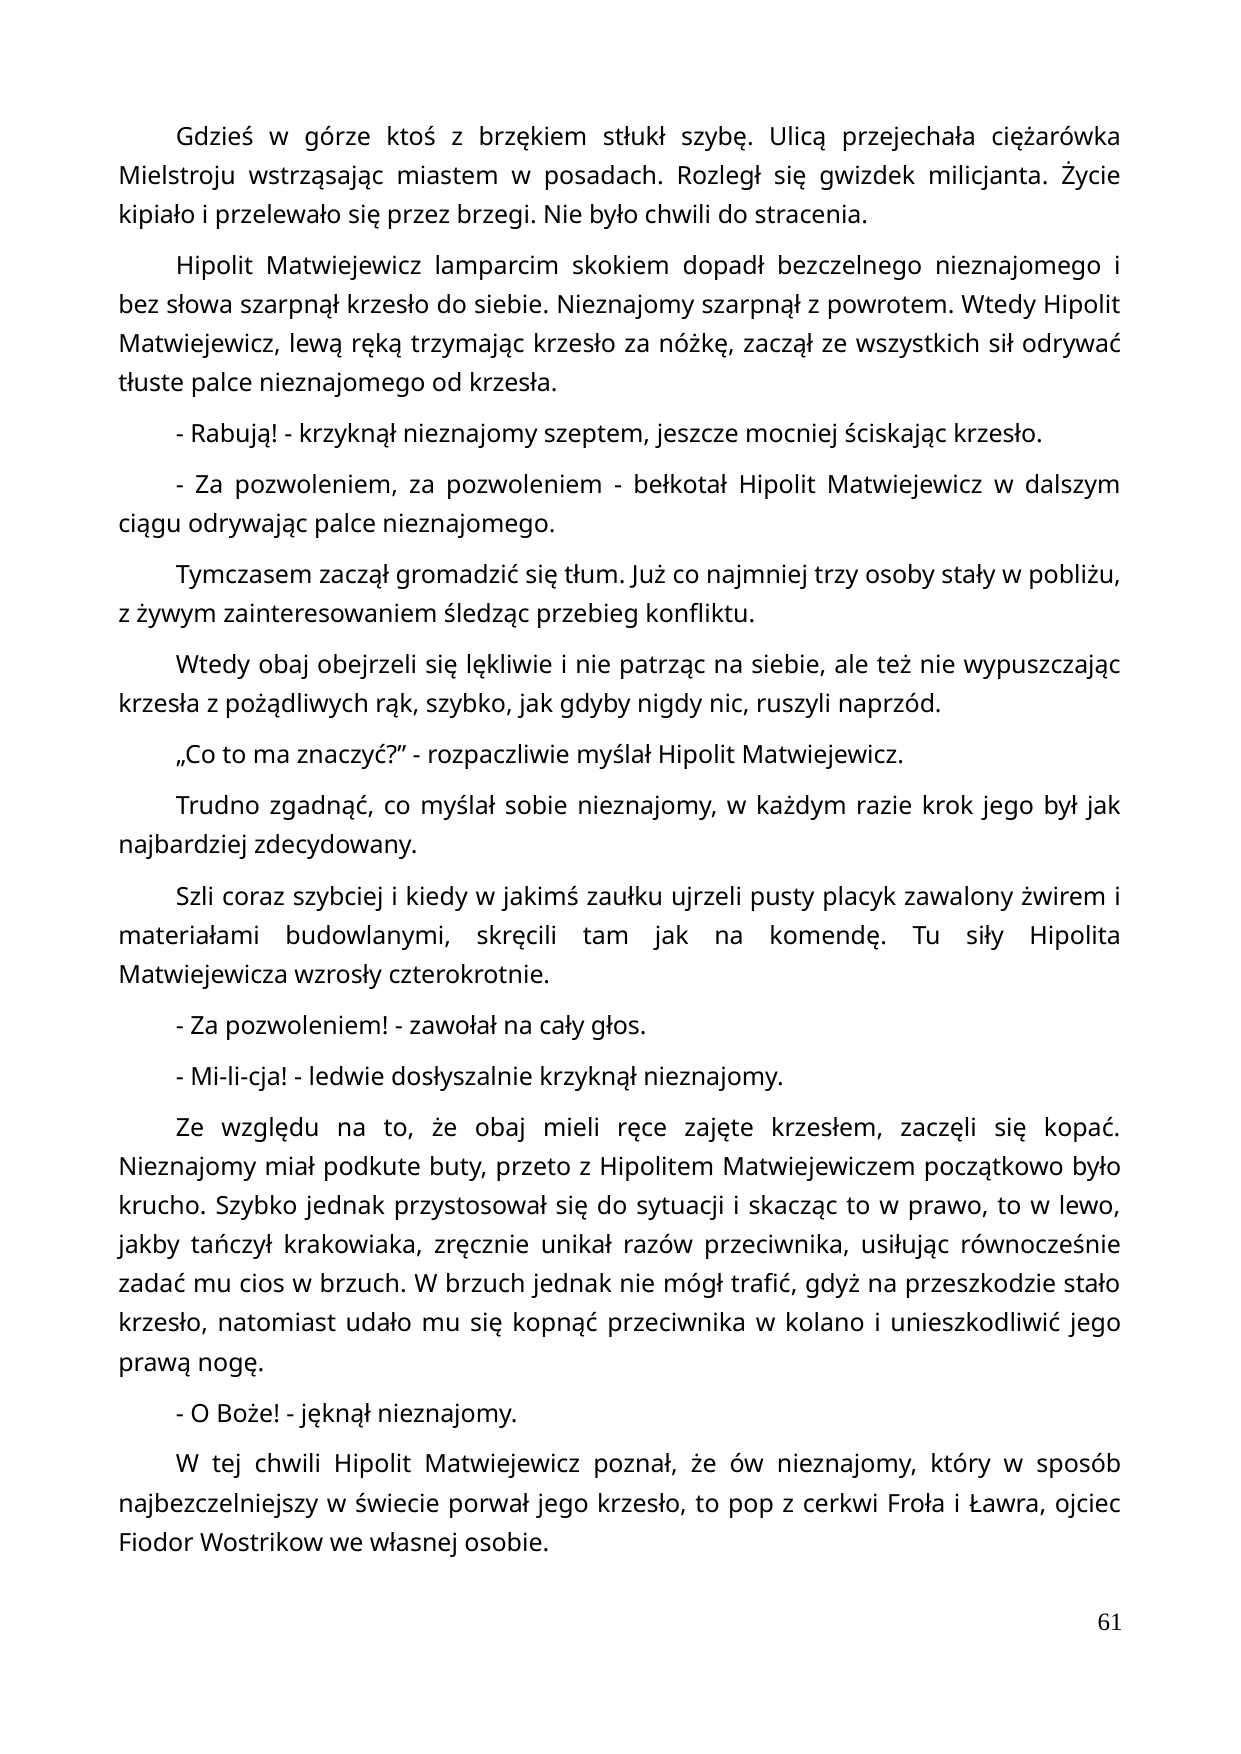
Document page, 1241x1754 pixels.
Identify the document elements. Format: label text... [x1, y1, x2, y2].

text „Co to ma znaczyć?” - rozpaczliwie myślał Hipolit Matwiejewicz. [118, 737, 1122, 771]
text - O Boże! - jęknął nieznajomy. [118, 1395, 1122, 1429]
text - Za pozwoleniem, za pozwoleniem - bełkotał Hipolit Matwiejewicz w dalszym ciągu odrywając palce nieznajomego. [118, 467, 1122, 540]
text Hipolit Matwiejewicz lamparcim skokiem dopadł bezczelnego nieznajomego i bez słowa szarpnął krzesło do siebie. Nieznajomy szarpnął z powrotem. Wtedy Hipolit Matwiejewicz, lewą ręką trzymając krzesło za nóżkę, zaczął ze wszystkich sił odrywać tłuste palce nieznajomego od krzesła. [118, 247, 1122, 399]
text Tymczasem zaczął gromadzić się tłum. Już co najmniej trzy osoby stały w pobliżu, z żywym zainteresowaniem śledząc przebieg konfliktu. [118, 557, 1122, 630]
text Gdzieś w górze ktoś z brzękiem stłukł szybę. Ulicą przejechała ciężarówka Mielstroju wstrząsając miastem w posadach. Rozległ się gwizdek milicjanta. Życie kipiało i przelewało się przez brzegi. Nie było chwili do stracenia. [118, 118, 1122, 231]
text Szli coraz szybciej i kiedy w jakimś zaułku ujrzeli pusty placyk zawalony żwirem i materiałami budowlanymi, skręcili tam jak na komendę. Tu siły Hipolita Matwiejewicza wzrosły czterokrotnie. [118, 878, 1122, 991]
text Ze względu na to, że obaj mieli ręce zajęte krzesłem, zaczęli się kopać. Nieznajomy miał podkute buty, przeto z Hipolitem Matwiejewiczem początkowo było krucho. Szybko jednak przystosował się do sytuacji i skacząc to w prawo, to w lewo, jakby tańczył krakowiaka, zręcznie unikał razów przeciwnika, usiłując równocześnie zadać mu cios w brzuch. W brzuch jednak nie mógł trafić, gdyż na przeszkodzie stało krzesło, natomiast udało mu się kopnąć przeciwnika w kolano i unieszkodliwić jego prawą nogę. [118, 1109, 1122, 1378]
text Trudno zgadnąć, co myślał sobie nieznajomy, w każdym razie krok jego był jak najbardziej zdecydowany. [118, 788, 1122, 861]
text - Mi-li-cja! - ledwie dosłyszalnie krzyknął nieznajomy. [118, 1058, 1122, 1092]
text W tej chwili Hipolit Matwiejewicz poznał, że ów nieznajomy, który w sposób najbezczelniejszy w świecie porwał jego krzesło, to pop z cerkwi Froła i Ławra, ojciec Fiodor Wostrikow we własnej osobie. [118, 1446, 1122, 1558]
text - Rabują! - krzyknął nieznajomy szeptem, jeszcze mocniej ściskając krzesło. [118, 416, 1122, 450]
text Wtedy obaj obejrzeli się lękliwie i nie patrząc na siebie, ale też nie wypuszczając krzesła z pożądliwych rąk, szybko, jak gdyby nigdy nic, ruszyli naprzód. [118, 647, 1122, 720]
text - Za pozwoleniem! - zawołał na cały głos. [118, 1007, 1122, 1041]
